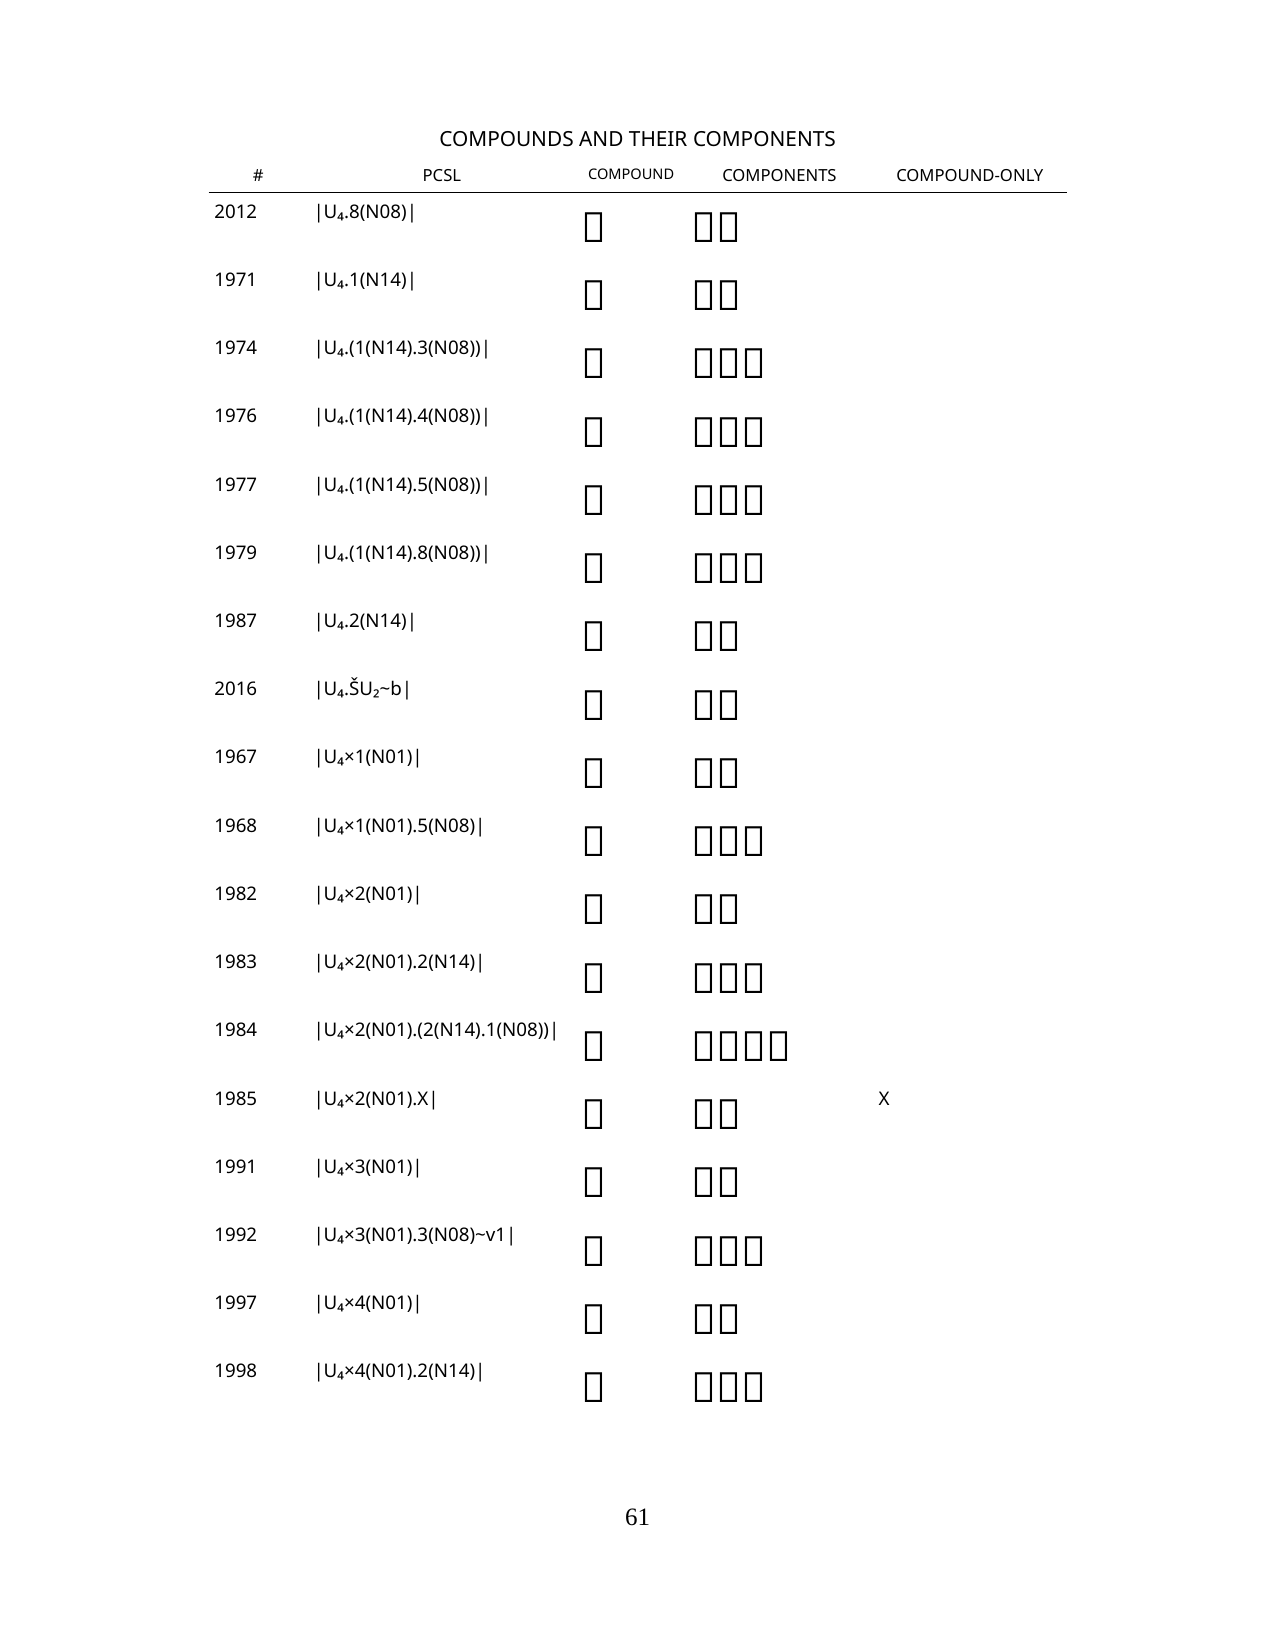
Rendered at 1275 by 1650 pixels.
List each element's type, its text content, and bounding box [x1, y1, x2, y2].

table_cell 1983 [209, 943, 308, 1011]
table_cell 1992 [209, 1216, 308, 1284]
table_cell 𒪏𒖀𒙳 [686, 806, 872, 874]
table_cell 1971 [209, 260, 308, 329]
table_cell |U₄×3(N01).3(N08)~v1| [308, 1216, 576, 1284]
table_cell 𒹐 [576, 875, 686, 943]
table_cell |U₄×3(N01)| [308, 1148, 576, 1216]
table_cell 1982 [209, 875, 308, 943]
table_cell 𒪏𒘔𒘝 [686, 1216, 872, 1284]
table_cell [873, 670, 1067, 738]
table_cell |U₄×2(N01).X| [308, 1079, 576, 1147]
table_cell 𒹮 [576, 193, 686, 260]
table_cell [873, 1148, 1067, 1216]
table_cell [873, 1011, 1067, 1079]
table_cell 𒹒 [576, 1011, 686, 1079]
table_cell [873, 738, 1067, 806]
table_cell 𒹂 [576, 806, 686, 874]
table_cell |U₄.ŠU₂~b| [308, 670, 576, 738]
table_cell [873, 397, 1067, 465]
table_cell 𒹠 [576, 1352, 686, 1420]
table_cell [873, 193, 1067, 260]
table_cell 1976 [209, 397, 308, 465]
table_cell 𒪏𒗟𒗪 [686, 943, 872, 1011]
table_cell 1967 [209, 738, 308, 806]
table_cell 𒹟 [576, 1284, 686, 1352]
table_cell 𒪏𒖑 [686, 260, 872, 329]
table_header COMPOUNDS AND THEIR COMPONENTS [209, 118, 1067, 158]
table_cell 1987 [209, 602, 308, 670]
table_cell 𒹑 [576, 943, 686, 1011]
table_cell 𒪏𒙁𒗪 [686, 1352, 872, 1420]
table_cell [873, 533, 1067, 602]
table_cell |U₄×4(N01)| [308, 1284, 576, 1352]
table_cell 𒹲 [576, 670, 686, 738]
table_cell [873, 943, 1067, 1011]
table_cell 𒹅 [576, 260, 686, 329]
table_cell 1997 [209, 1284, 308, 1352]
table_cell [873, 806, 1067, 874]
table_cell 𒪏𒖑𒚼 [686, 533, 872, 602]
table_cell 1968 [209, 806, 308, 874]
table_cell |U₄×4(N01).2(N14)| [308, 1352, 576, 1420]
table_cell 𒪏𒖑𒙳 [686, 465, 872, 533]
table_cell |U₄×1(N01)| [308, 738, 576, 806]
table_cell |U₄.(1(N14).8(N08))| [308, 533, 576, 602]
table_cell 𒹕 [576, 602, 686, 670]
table_cell 𒪏𒖑𒙈 [686, 397, 872, 465]
table_cell 𒹋 [576, 465, 686, 533]
table_cell 𒹊 [576, 397, 686, 465]
table_cell |U₄×1(N01).5(N08)| [308, 806, 576, 874]
table_cell 𒪏𒖑𒘝 [686, 329, 872, 397]
table_cell COMPOUND [576, 158, 686, 192]
table_cell [873, 602, 1067, 670]
table_cell 𒪏𒖀 [686, 738, 872, 806]
table_cell COMPOUND-ONLY [873, 158, 1067, 192]
table_cell [873, 260, 1067, 329]
table_cell 1979 [209, 533, 308, 602]
table_cell 𒹍 [576, 533, 686, 602]
table_cell X [873, 1079, 1067, 1147]
table_cell PCSL [308, 158, 576, 192]
table_cell [873, 875, 1067, 943]
table_cell 𒪏𒨈 [686, 670, 872, 738]
table_cell 1985 [209, 1079, 308, 1147]
table_cell 1998 [209, 1352, 308, 1420]
table_cell |U₄.1(N14)| [308, 260, 576, 329]
table_cell 𒹁 [576, 738, 686, 806]
table_cell 𒪏𒘔 [686, 1148, 872, 1216]
table_cell 𒹈 [576, 329, 686, 397]
table_cell [873, 329, 1067, 397]
table_cell |U₄.(1(N14).3(N08))| [308, 329, 576, 397]
table_cell |U₄.8(N08)| [308, 193, 576, 260]
table_cell 2012 [209, 193, 308, 260]
table_cell |U₄×2(N01)| [308, 875, 576, 943]
table_cell [873, 465, 1067, 533]
table_cell |U₄.(1(N14).5(N08))| [308, 465, 576, 533]
table_cell 1991 [209, 1148, 308, 1216]
table_cell 𒪏𒗟 [686, 875, 872, 943]
table_cell 𒹓 [576, 1079, 686, 1147]
table_cell |U₄.2(N14)| [308, 602, 576, 670]
table_cell [873, 1352, 1067, 1420]
table_cell # [209, 158, 308, 192]
table_cell 𒹚 [576, 1216, 686, 1284]
table_cell 𒪏𒙁 [686, 1284, 872, 1352]
table_cell 𒪏𒗪 [686, 602, 872, 670]
table_cell |U₄.(1(N14).4(N08))| [308, 397, 576, 465]
table_cell 𒪏𒗟 [686, 1079, 872, 1147]
table_cell 𒪏𒗟𒗪𒖋 [686, 1011, 872, 1079]
table_cell 𒹙 [576, 1148, 686, 1216]
table_cell 1974 [209, 329, 308, 397]
table_cell COMPONENTS [686, 158, 872, 192]
table_cell |U₄×2(N01).(2(N14).1(N08))| [308, 1011, 576, 1079]
table_cell [873, 1284, 1067, 1352]
table_cell 1977 [209, 465, 308, 533]
table_cell |U₄×2(N01).2(N14)| [308, 943, 576, 1011]
table_cell [873, 1216, 1067, 1284]
table_cell 2016 [209, 670, 308, 738]
table_cell 𒪏𒚼 [686, 193, 872, 260]
table_cell 1984 [209, 1011, 308, 1079]
